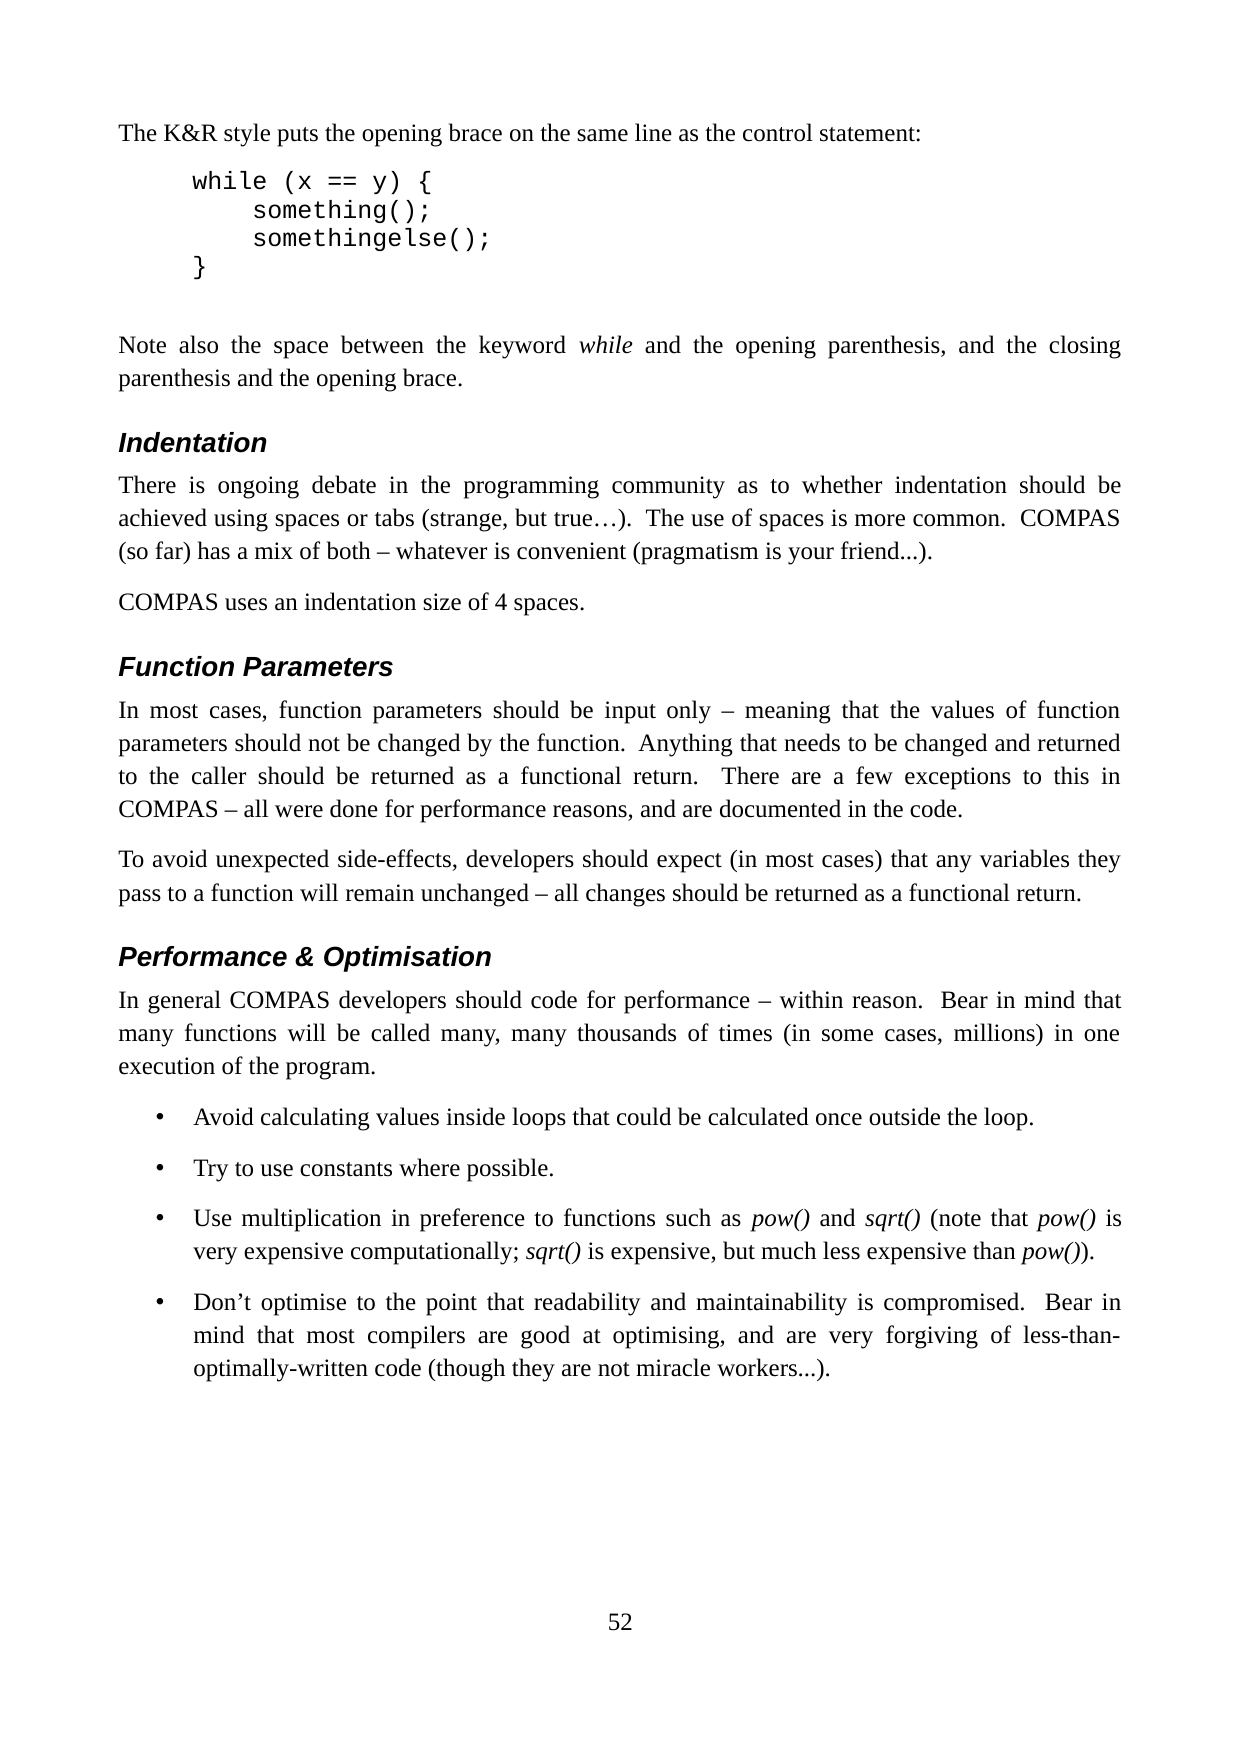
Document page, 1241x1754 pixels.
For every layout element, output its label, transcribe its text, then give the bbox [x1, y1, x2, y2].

subtitle Indentation [118, 426, 1122, 458]
text COMPAS uses an indentation size of 4 spaces. [118, 587, 1122, 616]
text In most cases, function parameters should be input only – meaning that the values of function parameters should not be changed by the function. Anything that needs to be changed and returned to the caller should be returned as a functional return. There are a few exceptions to this in COMPAS – all were done for performance reasons, and are documented in the code. [118, 695, 1122, 823]
text Note also the space between the keyword while and the opening parenthesis, and the closing parenthesis and the opening brace. [118, 330, 1122, 392]
text } [118, 254, 1122, 282]
text while (x == y) { [118, 169, 1122, 197]
list Use multiplication in preference to functions such as pow() and sqrt() (note that pow() is very expensive computationally; sqrt() is expensive, but much less expensive than pow()). [156, 1203, 1122, 1265]
text something(); [118, 197, 1122, 226]
list Avoid calculating values inside loops that could be calculated once outside the loop. [156, 1102, 1122, 1131]
text There is ongoing debate in the programming community as to whether indentation should be achieved using spaces or tabs (strange, but true…). The use of spaces is more common. COMPAS (so far) has a mix of both – whatever is convenient (pragmatism is your friend...). [118, 470, 1122, 565]
subtitle Function Parameters [118, 650, 1122, 682]
list Try to use constants where possible. [156, 1153, 1122, 1181]
text somethingelse(); [118, 226, 1122, 254]
text The K&R style puts the opening brace on the same line as the control statement: [118, 118, 1122, 147]
text In general COMPAS developers should code for performance – within reason. Bear in mind that many functions will be called many, many thousands of times (in some cases, millions) in one execution of the program. [118, 985, 1122, 1080]
subtitle Performance & Optimisation [118, 941, 1122, 973]
text To avoid unexpected side-effects, developers should expect (in most cases) that any variables they pass to a function will remain unchanged – all changes should be returned as a functional return. [118, 844, 1122, 906]
list Don’t optimise to the point that readability and maintainability is compromised. Bear in mind that most compilers are good at optimising, and are very forgiving of less-than-optimally-written code (though they are not miracle workers...). [156, 1287, 1122, 1382]
